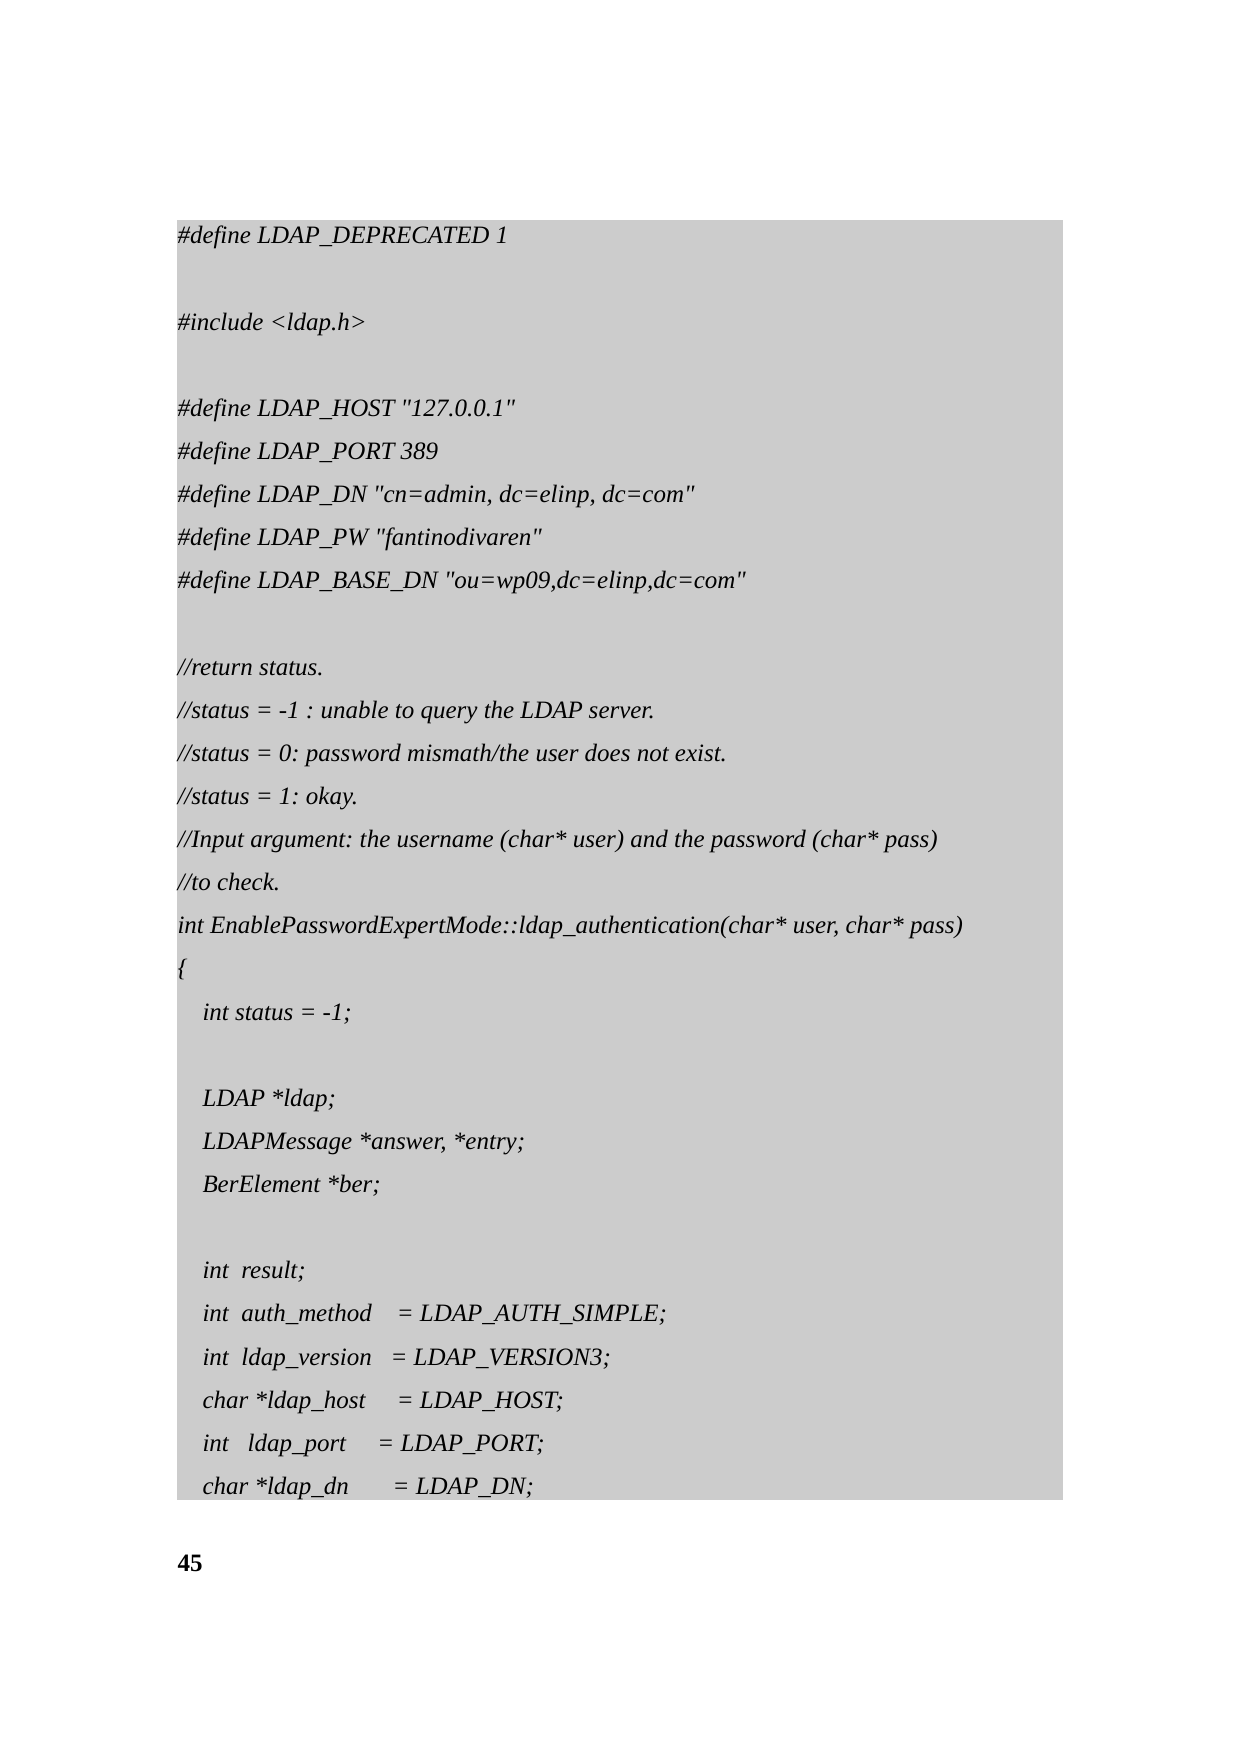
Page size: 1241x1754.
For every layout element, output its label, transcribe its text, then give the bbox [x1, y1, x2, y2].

text //return status. [177, 652, 1063, 680]
text #define LDAP_DN "cn=admin, dc=elinp, dc=com" [177, 479, 1063, 508]
text int ldap_version = LDAP_VERSION3; [177, 1342, 1063, 1370]
text BerElement *ber; [177, 1169, 1063, 1198]
text LDAP *ldap; [177, 1083, 1063, 1112]
text { [177, 953, 1063, 982]
text #include <ldap.h> [177, 307, 1063, 335]
text int auth_method = LDAP_AUTH_SIMPLE; [177, 1298, 1063, 1327]
text //status = 1: okay. [177, 781, 1063, 810]
text #define LDAP_PW "fantinodivaren" [177, 522, 1063, 551]
text char *ldap_host = LDAP_HOST; [177, 1385, 1063, 1413]
text #define LDAP_HOST "127.0.0.1" [177, 393, 1063, 422]
text #define LDAP_BASE_DN "ou=wp09,dc=elinp,dc=com" [177, 565, 1063, 594]
text #define LDAP_PORT 389 [177, 436, 1063, 465]
text int ldap_port = LDAP_PORT; [177, 1428, 1063, 1457]
text int result; [177, 1255, 1063, 1284]
text //Input argument: the username (char* user) and the password (char* pass) [177, 824, 1063, 853]
text #define LDAP_DEPRECATED 1 [177, 220, 1063, 249]
text int status = -1; [177, 997, 1063, 1025]
text //status = -1 : unable to query the LDAP server. [177, 695, 1063, 723]
text //status = 0: password mismath/the user does not exist. [177, 738, 1063, 767]
text //to check. [177, 867, 1063, 896]
text int EnablePasswordExpertMode::ldap_authentication(char* user, char* pass) [177, 910, 1063, 939]
text char *ldap_dn = LDAP_DN; [177, 1471, 1063, 1500]
text LDAPMessage *answer, *entry; [177, 1126, 1063, 1155]
